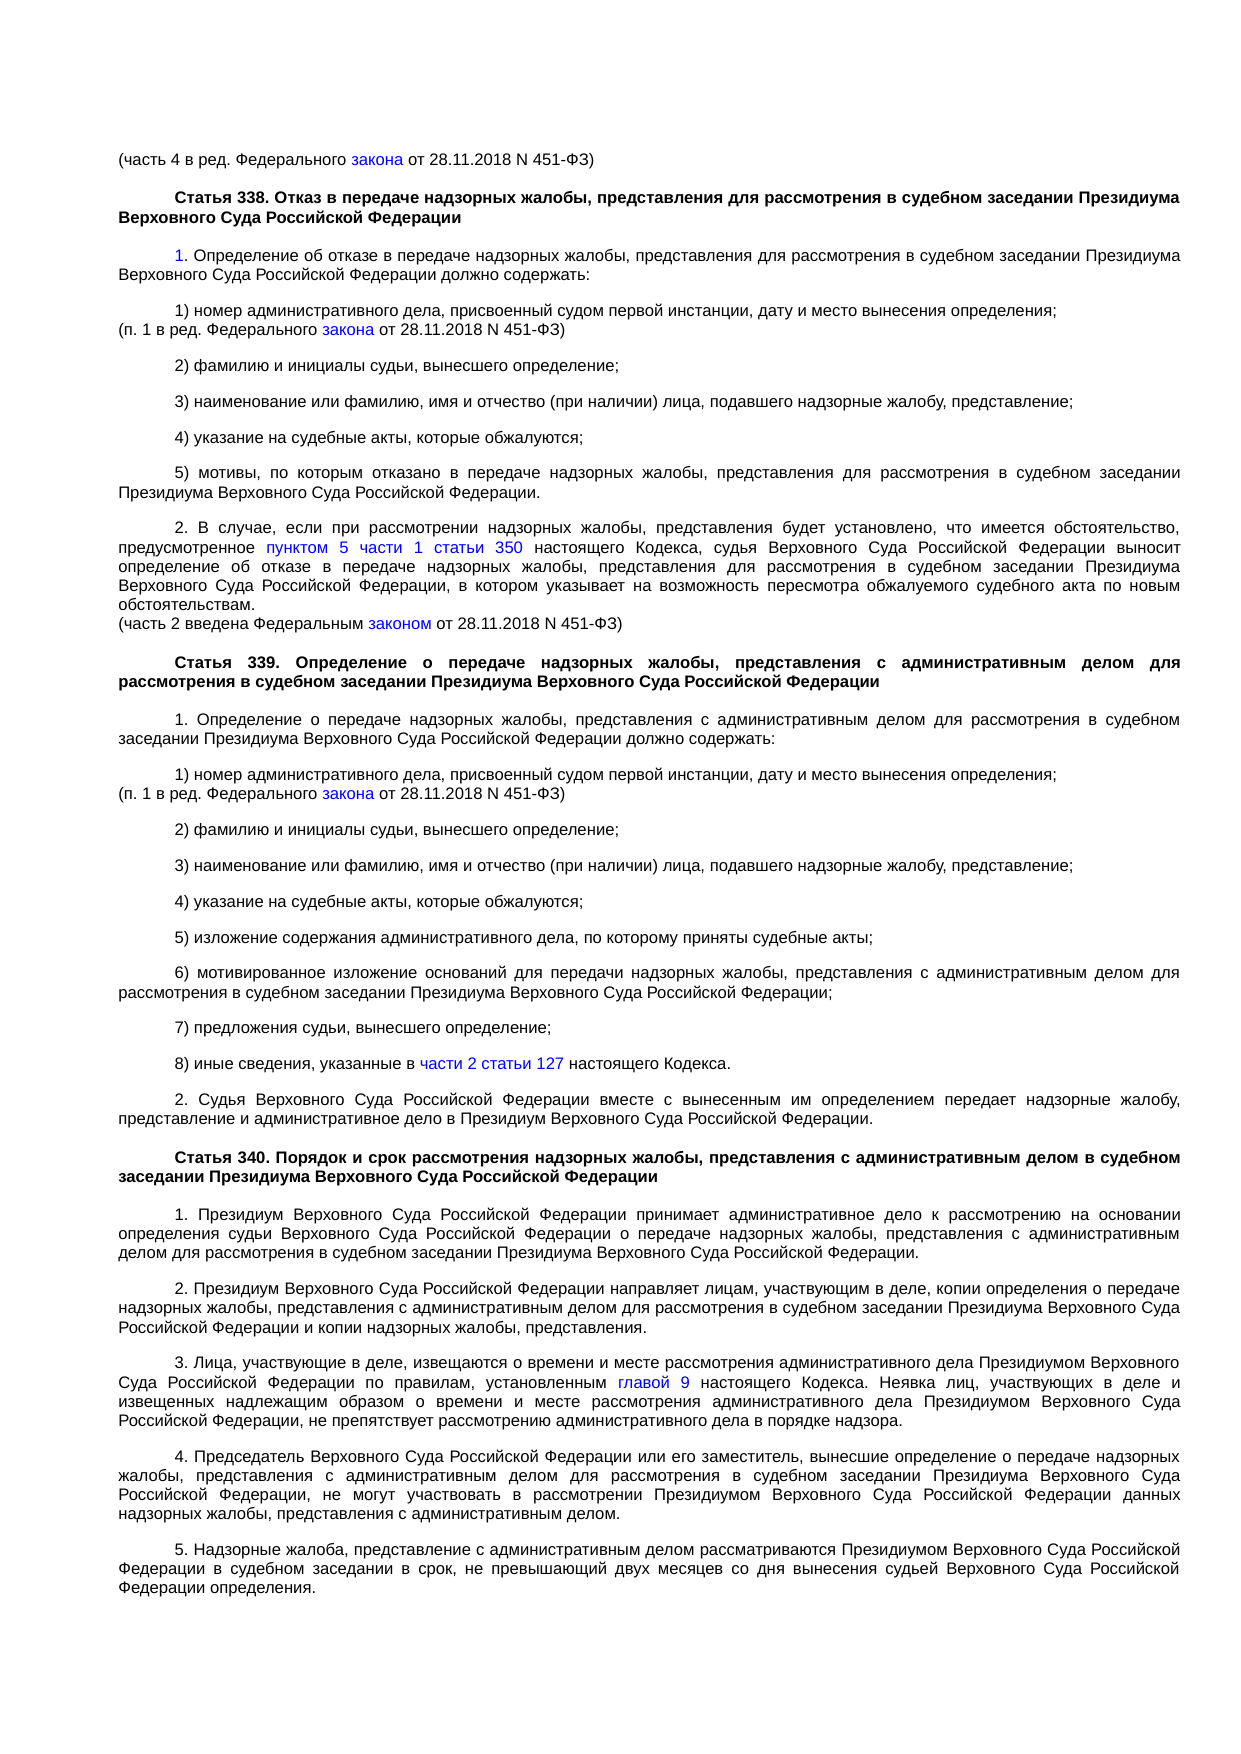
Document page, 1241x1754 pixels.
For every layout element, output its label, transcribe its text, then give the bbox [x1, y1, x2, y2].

text 5) изложение содержания административного дела, по которому приняты судебные акты; [118, 927, 1181, 947]
text 1) номер административного дела, присвоенный судом первой инстанции, дату и место вынесения определения; [118, 765, 1181, 784]
text 4) указание на судебные акты, которые обжалуются; [118, 427, 1181, 447]
text 1) номер административного дела, присвоенный судом первой инстанции, дату и место вынесения определения; [118, 301, 1181, 320]
text (п. 1 в ред. Федерального закона от 28.11.2018 N 451-ФЗ) [118, 784, 1181, 803]
text 7) предложения судьи, вынесшего определение; [118, 1018, 1181, 1037]
text 3) наименование или фамилию, имя и отчество (при наличии) лица, подавшего надзорные жалобу, представление; [118, 392, 1181, 411]
text 4. Председатель Верховного Суда Российской Федерации или его заместитель, вынесшие определение о передаче надзорных жалобы, представления с административным делом для рассмотрения в судебном заседании Президиума Верховного Суда Российской Федерации, не могут участвовать в рассмотрении Президиумом Верховного Суда Российской Федерации данных надзорных жалобы, представления с административным делом. [118, 1447, 1181, 1523]
subtitle Статья 339. Определение о передаче надзорных жалобы, представления с административным делом для рассмотрения в судебном заседании Президиума Верховного Суда Российской Федерации [118, 652, 1181, 691]
subtitle Статья 338. Отказ в передаче надзорных жалобы, представления для рассмотрения в судебном заседании Президиума Верховного Суда Российской Федерации [118, 188, 1181, 227]
text 8) иные сведения, указанные в части 2 статьи 127 настоящего Кодекса. [118, 1054, 1181, 1073]
text 3. Лица, участвующие в деле, извещаются о времени и месте рассмотрения административного дела Президиумом Верховного Суда Российской Федерации по правилам, установленным главой 9 настоящего Кодекса. Неявка лиц, участвующих в деле и извещенных надлежащим образом о времени и месте рассмотрения административного дела Президиумом Верховного Суда Российской Федерации, не препятствует рассмотрению административного дела в порядке надзора. [118, 1353, 1181, 1430]
text 2) фамилию и инициалы судьи, вынесшего определение; [118, 820, 1181, 839]
text 2. В случае, если при рассмотрении надзорных жалобы, представления будет установлено, что имеется обстоятельство, предусмотренное пунктом 5 части 1 статьи 350 настоящего Кодекса, судья Верховного Суда Российской Федерации выносит определение об отказе в передаче надзорных жалобы, представления для рассмотрения в судебном заседании Президиума Верховного Суда Российской Федерации, в котором указывает на возможность пересмотра обжалуемого судебного акта по новым обстоятельствам. [118, 518, 1181, 614]
text 2. Президиум Верховного Суда Российской Федерации направляет лицам, участвующим в деле, копии определения о передаче надзорных жалобы, представления с административным делом для рассмотрения в судебном заседании Президиума Верховного Суда Российской Федерации и копии надзорных жалобы, представления. [118, 1279, 1181, 1337]
text (п. 1 в ред. Федерального закона от 28.11.2018 N 451-ФЗ) [118, 320, 1181, 339]
text (часть 2 введена Федеральным законом от 28.11.2018 N 451-ФЗ) [118, 614, 1181, 633]
text 6) мотивированное изложение оснований для передачи надзорных жалобы, представления с административным делом для рассмотрения в судебном заседании Президиума Верховного Суда Российской Федерации; [118, 963, 1181, 1002]
text 4) указание на судебные акты, которые обжалуются; [118, 892, 1181, 911]
text 1. Президиум Верховного Суда Российской Федерации принимает административное дело к рассмотрению на основании определения судьи Верховного Суда Российской Федерации о передаче надзорных жалобы, представления с административным делом для рассмотрения в судебном заседании Президиума Верховного Суда Российской Федерации. [118, 1205, 1181, 1262]
text 5) мотивы, по которым отказано в передаче надзорных жалобы, представления для рассмотрения в судебном заседании Президиума Верховного Суда Российской Федерации. [118, 463, 1181, 502]
text 1. Определение об отказе в передаче надзорных жалобы, представления для рассмотрения в судебном заседании Президиума Верховного Суда Российской Федерации должно содержать: [118, 246, 1181, 284]
text 1. Определение о передаче надзорных жалобы, представления с административным делом для рассмотрения в судебном заседании Президиума Верховного Суда Российской Федерации должно содержать: [118, 710, 1181, 748]
subtitle Статья 340. Порядок и срок рассмотрения надзорных жалобы, представления с административным делом в судебном заседании Президиума Верховного Суда Российской Федерации [118, 1147, 1181, 1186]
text 2) фамилию и инициалы судьи, вынесшего определение; [118, 356, 1181, 375]
text (часть 4 в ред. Федерального закона от 28.11.2018 N 451-ФЗ) [118, 150, 1181, 169]
text 2. Судья Верховного Суда Российской Федерации вместе с вынесенным им определением передает надзорные жалобу, представление и административное дело в Президиум Верховного Суда Российской Федерации. [118, 1090, 1181, 1128]
text 5. Надзорные жалоба, представление с административным делом рассматриваются Президиумом Верховного Суда Российской Федерации в судебном заседании в срок, не превышающий двух месяцев со дня вынесения судьей Верховного Суда Российской Федерации определения. [118, 1540, 1181, 1597]
text 3) наименование или фамилию, имя и отчество (при наличии) лица, подавшего надзорные жалобу, представление; [118, 856, 1181, 875]
